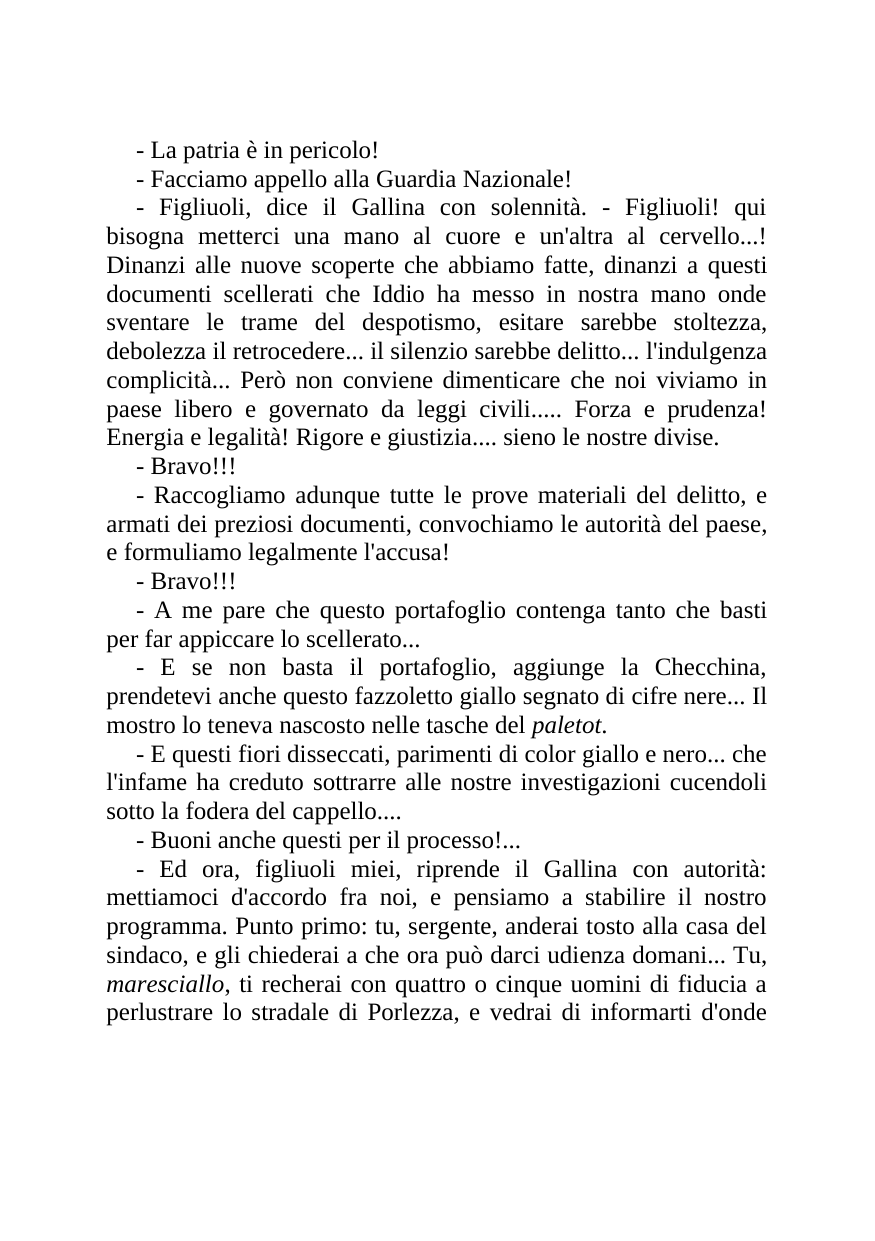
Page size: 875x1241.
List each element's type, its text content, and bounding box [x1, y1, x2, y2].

text - A me pare che questo portafoglio contenga tanto che basti per far appiccare lo scellerato... [106, 595, 768, 652]
text - Figliuoli, dice il Gallina con solennità. - Figliuoli! qui bisogna metterci una mano al cuore e un'altra al cervello...! Dinanzi alle nuove scoperte che abbiamo fatte, dinanzi a questi documenti scellerati che Iddio ha messo in nostra mano onde sventare le trame del despotismo, esitare sarebbe stoltezza, debolezza il retrocedere... il silenzio sarebbe delitto... l'indulgenza complicità... Però non conviene dimenticare che noi viviamo in paese libero e governato da leggi civili..... Forza e prudenza! Energia e legalità! Rigore e giustizia.... sieno le nostre divise. [106, 192, 768, 451]
text - Buoni anche questi per il processo!... [106, 825, 768, 854]
text - Raccogliamo adunque tutte le prove materiali del delitto, e armati dei preziosi documenti, convochiamo le autorità del paese, e formuliamo legalmente l'accusa! [106, 480, 768, 566]
text - E se non basta il portafoglio, aggiunge la Checchina, prendetevi anche questo fazzoletto giallo segnato di cifre nere... Il mostro lo teneva nascosto nelle tasche del paletot. [106, 652, 768, 739]
text - E questi fiori disseccati, parimenti di color giallo e nero... che l'infame ha creduto sottrarre alle nostre investigazioni cucendoli sotto la fodera del cappello.... [106, 739, 768, 825]
text - Bravo!!! [106, 451, 768, 480]
text - Facciamo appello alla Guardia Nazionale! [106, 164, 768, 192]
text - La patria è in pericolo! [106, 135, 768, 164]
text - Bravo!!! [106, 566, 768, 595]
text - Ed ora, figliuoli miei, riprende il Gallina con autorità: mettiamoci d'accordo fra noi, e pensiamo a stabilire il nostro programma. Punto primo: tu, sergente, anderai tosto alla casa del sindaco, e gli chiederai a che ora può darci udienza domani... Tu, maresciallo, ti recherai con quattro o cinque uomini di fiducia a perlustrare lo stradale di Porlezza, e vedrai di informarti d'onde [106, 854, 768, 1026]
